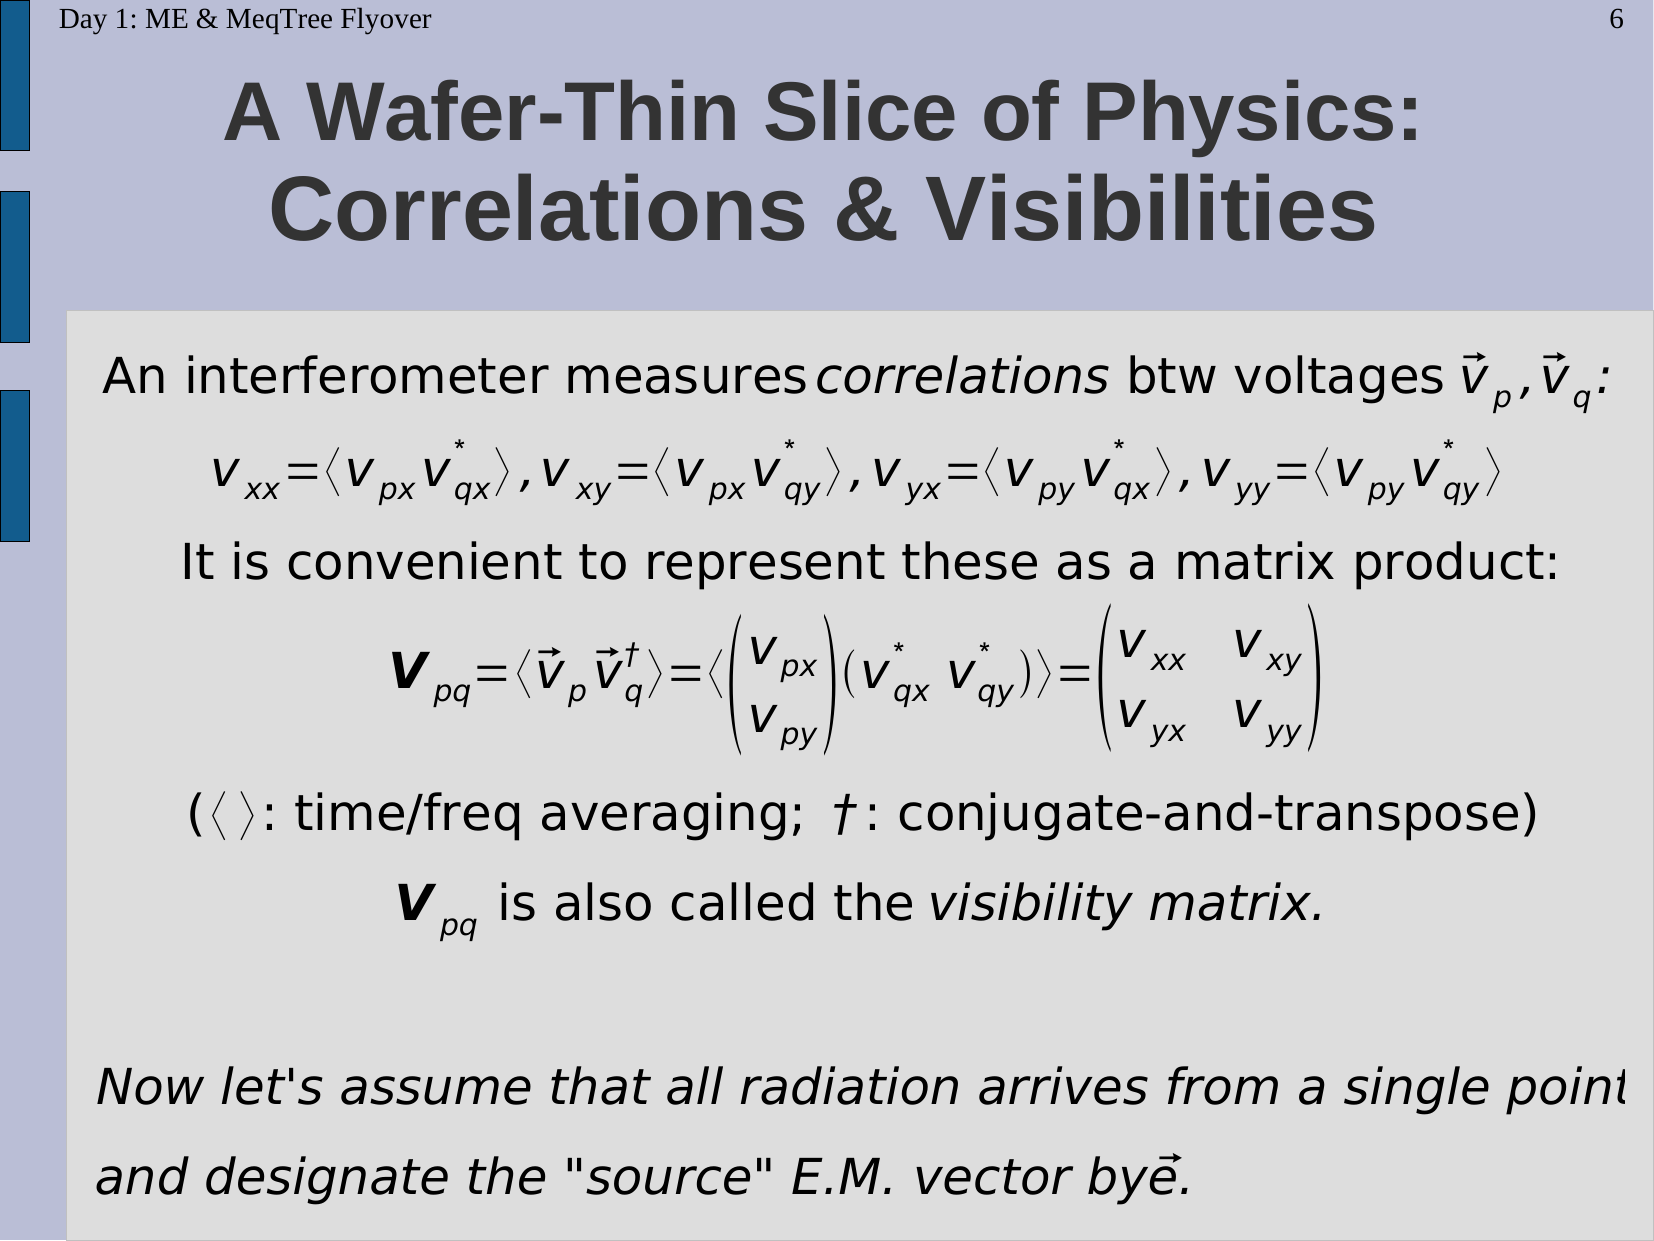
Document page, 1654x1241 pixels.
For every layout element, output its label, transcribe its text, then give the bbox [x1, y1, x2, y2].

chart [88, 324, 1625, 1213]
title A Wafer-Thin Slice of Physics: Correlations & Visibilities [118, 59, 1531, 267]
